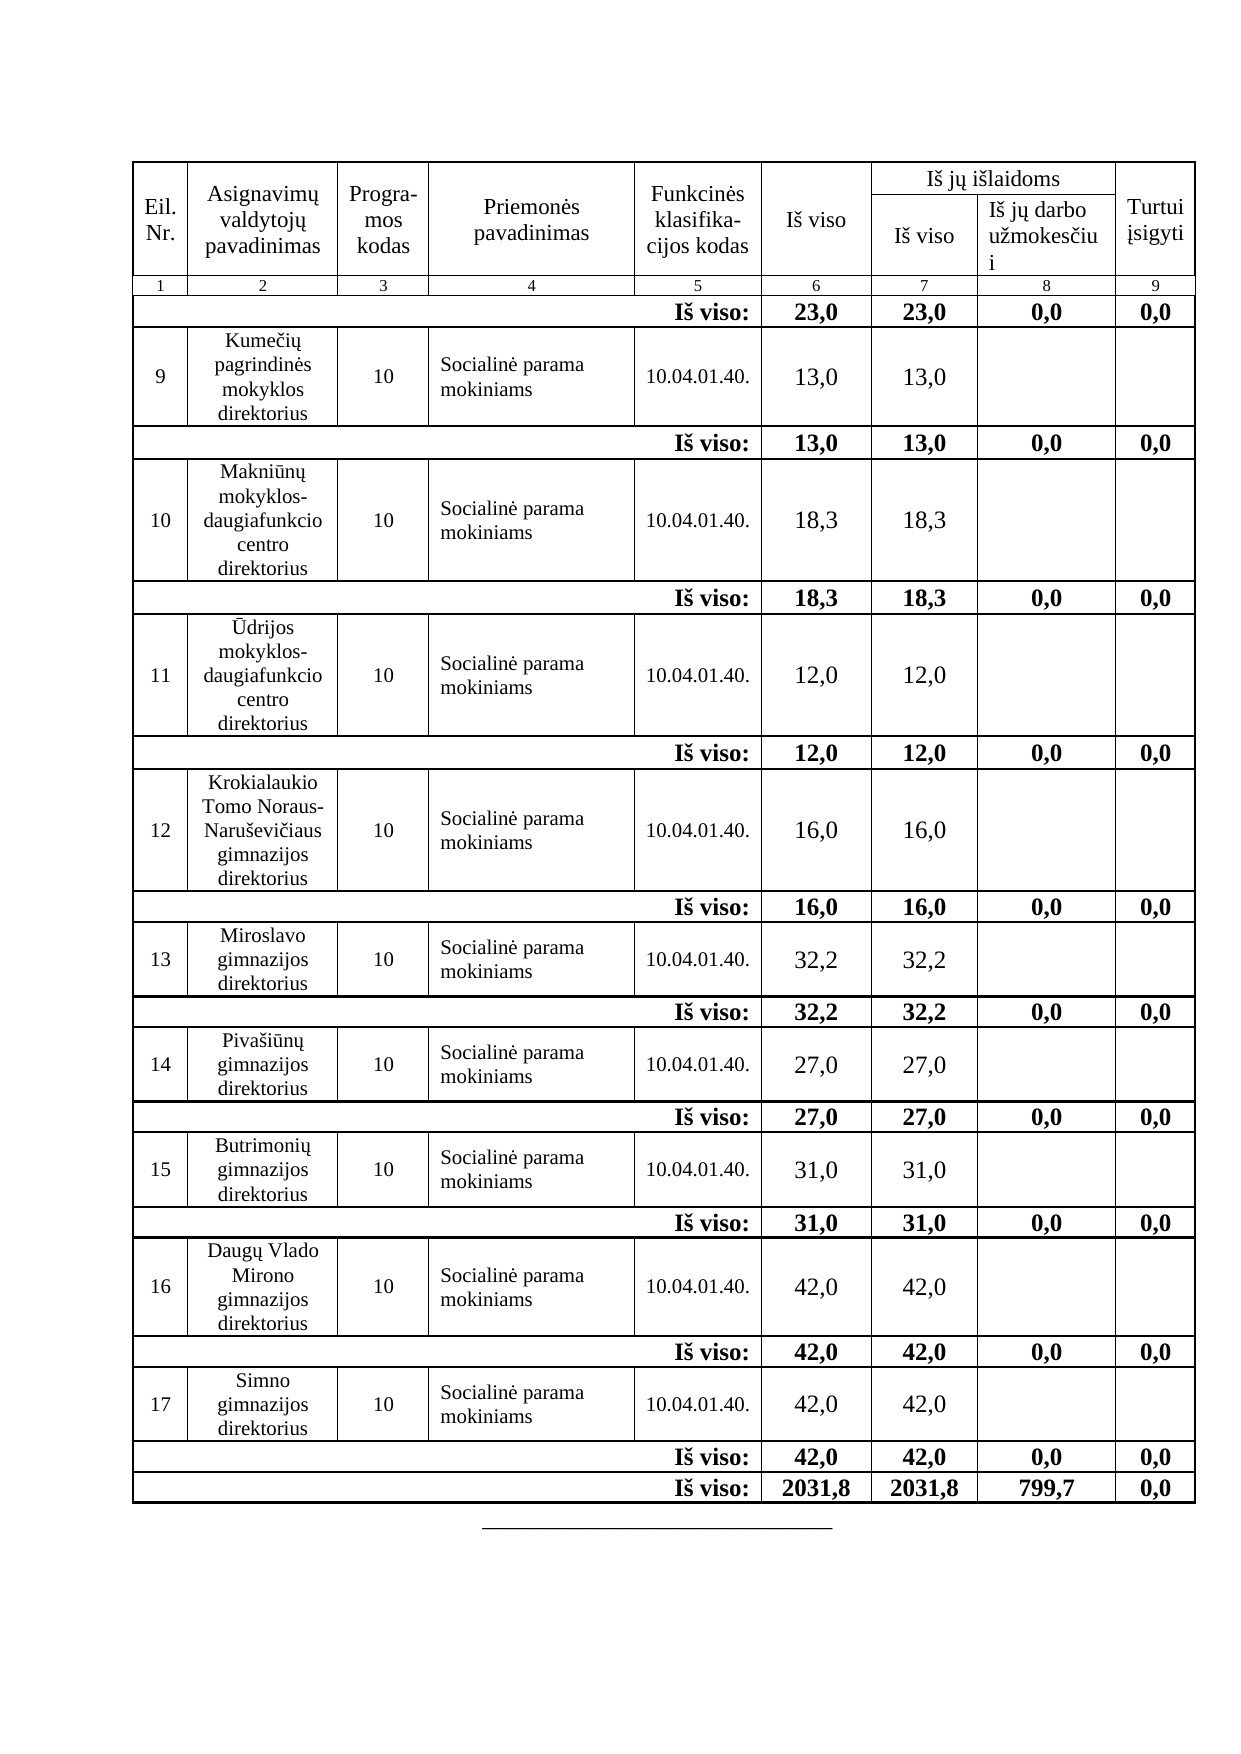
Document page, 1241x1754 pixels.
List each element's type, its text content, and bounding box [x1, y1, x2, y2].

table_cell 31,0 [762, 1133, 871, 1206]
table_cell 10 [338, 460, 428, 580]
table_cell 3 [338, 276, 428, 295]
table_header Turtui įsigyti [1116, 163, 1194, 275]
table_cell Iš jų darbo užmokesčiui [978, 195, 1115, 275]
table_cell 10.04.01.40. [635, 770, 761, 890]
table_cell Iš viso: [134, 737, 761, 768]
table_cell 10 [338, 1368, 428, 1440]
table_cell 10 [134, 460, 187, 580]
table_cell 18,3 [762, 460, 871, 580]
table_cell Iš viso: [134, 582, 761, 613]
table_cell Miroslavo gimnazijos direktorius [188, 923, 337, 995]
table_cell 13,0 [762, 427, 871, 457]
table_cell [1116, 770, 1194, 890]
table_cell 10.04.01.40. [635, 328, 761, 424]
table_cell 9 [1116, 276, 1195, 295]
table_cell 23,0 [872, 296, 977, 326]
table_cell Socialinė parama mokiniams [429, 1368, 634, 1440]
table_cell 0,0 [978, 737, 1115, 768]
table_header Iš viso [762, 163, 871, 275]
table_cell 42,0 [762, 1337, 871, 1366]
table_cell Iš viso [872, 195, 977, 275]
table_cell 32,2 [872, 923, 977, 995]
table_cell Iš viso: [134, 296, 761, 326]
table_cell Socialinė parama mokiniams [429, 328, 634, 424]
table_cell 13 [134, 923, 187, 995]
table_cell [1116, 923, 1194, 995]
table_cell [978, 1368, 1115, 1440]
table_cell 0,0 [1116, 1337, 1194, 1366]
table_cell 6 [762, 276, 871, 295]
table_header Iš jų išlaidoms [872, 163, 1115, 194]
table_cell [978, 923, 1115, 995]
table_cell 18,3 [762, 582, 871, 613]
table_cell Socialinė parama mokiniams [429, 923, 634, 995]
table_cell 12,0 [762, 737, 871, 768]
table_cell 0,0 [1116, 1103, 1194, 1131]
table_cell 0,0 [1116, 737, 1194, 768]
table_cell Makniūnų mokyklos-daugiafunkcio centro direktorius [188, 460, 337, 580]
table_cell Iš viso: [134, 1337, 761, 1366]
table_cell 32,2 [762, 923, 871, 995]
table_cell 27,0 [762, 1028, 871, 1100]
table_cell 0,0 [978, 296, 1115, 326]
table_cell 10 [338, 615, 428, 735]
table_cell 10.04.01.40. [635, 923, 761, 995]
table_cell Daugų Vlado Mirono gimnazijos direktorius [188, 1239, 337, 1335]
table_cell [1116, 460, 1194, 580]
table_cell 42,0 [872, 1368, 977, 1440]
table_cell 27,0 [762, 1103, 871, 1131]
table_cell [1116, 1133, 1194, 1206]
table_cell 0,0 [1116, 1208, 1194, 1236]
table_cell 0,0 [978, 427, 1115, 457]
table_cell 16,0 [762, 892, 871, 921]
table_cell Simno gimnazijos direktorius [188, 1368, 337, 1440]
table_cell 2 [188, 276, 337, 295]
table_header Asignavimų valdytojų pavadinimas [188, 163, 337, 275]
table_cell Kumečių pagrindinės mokyklos direktorius [188, 328, 337, 424]
table_cell [1116, 615, 1194, 735]
table_cell Socialinė parama mokiniams [429, 770, 634, 890]
table_cell 10.04.01.40. [635, 615, 761, 735]
table_cell 10.04.01.40. [635, 1239, 761, 1335]
table_cell 0,0 [978, 1442, 1115, 1471]
table_cell 42,0 [872, 1337, 977, 1366]
table_cell 8 [978, 276, 1115, 295]
table_cell 10 [338, 770, 428, 890]
table_cell 12,0 [872, 737, 977, 768]
table_cell 10 [338, 328, 428, 424]
table_cell Socialinė parama mokiniams [429, 460, 634, 580]
table_cell 0,0 [978, 1208, 1115, 1236]
table_cell 10.04.01.40. [635, 1368, 761, 1440]
table_cell 2031,8 [872, 1473, 977, 1501]
table_cell 27,0 [872, 1103, 977, 1131]
table_cell 0,0 [978, 582, 1115, 613]
table_cell 14 [134, 1028, 187, 1100]
table_cell 0,0 [1116, 1473, 1194, 1501]
table_cell [978, 1239, 1115, 1335]
table_cell [978, 770, 1115, 890]
table_cell 9 [134, 328, 187, 424]
table_cell 42,0 [872, 1442, 977, 1471]
table_cell 0,0 [1116, 296, 1194, 326]
table_cell 0,0 [1116, 998, 1194, 1026]
table_cell 0,0 [1116, 582, 1194, 613]
table_cell Iš viso: [134, 1473, 761, 1501]
table_cell 10 [338, 1239, 428, 1335]
table_cell 10 [338, 923, 428, 995]
text ____________________________ [133, 1504, 1181, 1532]
table_cell 13,0 [762, 328, 871, 424]
table_cell 31,0 [872, 1133, 977, 1206]
table_cell 12,0 [872, 615, 977, 735]
table_cell 23,0 [762, 296, 871, 326]
table_cell Pivašiūnų gimnazijos direktorius [188, 1028, 337, 1100]
table_cell [1116, 1239, 1194, 1335]
table_cell 42,0 [762, 1442, 871, 1471]
table_cell 0,0 [978, 998, 1115, 1026]
table_cell 12,0 [762, 615, 871, 735]
table_cell 18,3 [872, 582, 977, 613]
table_cell Socialinė parama mokiniams [429, 1133, 634, 1206]
table_cell Krokialaukio Tomo Noraus-Naruševičiaus gimnazijos direktorius [188, 770, 337, 890]
table_cell 13,0 [872, 427, 977, 457]
table_cell [1116, 328, 1194, 424]
table_cell 10 [338, 1133, 428, 1206]
table_header Priemonės pavadinimas [429, 163, 634, 275]
table_cell 31,0 [762, 1208, 871, 1236]
table_cell 31,0 [872, 1208, 977, 1236]
table_cell Socialinė parama mokiniams [429, 615, 634, 735]
table_cell 0,0 [978, 1337, 1115, 1366]
table_cell [978, 1028, 1115, 1100]
table_cell Ūdrijos mokyklos-daugiafunkcio centro direktorius [188, 615, 337, 735]
table_cell 42,0 [872, 1239, 977, 1335]
table_cell 0,0 [1116, 1442, 1194, 1471]
table_cell 7 [872, 276, 977, 295]
table_cell 13,0 [872, 328, 977, 424]
table_cell Socialinė parama mokiniams [429, 1239, 634, 1335]
table_cell Iš viso: [134, 1103, 761, 1131]
table_cell 16,0 [762, 770, 871, 890]
table_cell 10.04.01.40. [635, 1028, 761, 1100]
table_cell 10.04.01.40. [635, 1133, 761, 1206]
table_cell Iš viso: [134, 892, 761, 921]
table_cell [978, 328, 1115, 424]
table_cell 10 [338, 1028, 428, 1100]
table_cell 18,3 [872, 460, 977, 580]
table_cell [1116, 1368, 1194, 1440]
table_cell [978, 1133, 1115, 1206]
table_cell 5 [635, 276, 761, 295]
table_cell 42,0 [762, 1368, 871, 1440]
table_cell [978, 615, 1115, 735]
table_cell 0,0 [1116, 892, 1194, 921]
table_cell Butrimonių gimnazijos direktorius [188, 1133, 337, 1206]
table_cell 16 [134, 1239, 187, 1335]
table_header Eil. Nr. [134, 163, 187, 275]
table_cell 1 [133, 276, 187, 295]
table_cell 42,0 [762, 1239, 871, 1335]
table_cell 16,0 [872, 770, 977, 890]
table_cell 0,0 [978, 892, 1115, 921]
table_cell 2031,8 [762, 1473, 871, 1501]
table_cell 17 [134, 1368, 187, 1440]
table_cell Iš viso: [134, 427, 761, 457]
table_cell 11 [134, 615, 187, 735]
table_cell [1116, 1028, 1194, 1100]
table_header Progra-mos kodas [338, 163, 428, 275]
table_header Funkcinės klasifika-cijos kodas [635, 163, 761, 275]
table_cell 32,2 [872, 998, 977, 1026]
table_cell 16,0 [872, 892, 977, 921]
table_cell 799,7 [978, 1473, 1115, 1501]
table_cell [978, 460, 1115, 580]
table_cell 10.04.01.40. [635, 460, 761, 580]
table_cell Iš viso: [134, 1442, 761, 1471]
table_cell 12 [134, 770, 187, 890]
table_cell 15 [134, 1133, 187, 1206]
table_cell 27,0 [872, 1028, 977, 1100]
table_cell 32,2 [762, 998, 871, 1026]
table_cell 4 [429, 276, 634, 295]
table_cell Socialinė parama mokiniams [429, 1028, 634, 1100]
table_cell Iš viso: [134, 1208, 761, 1236]
table_cell 0,0 [978, 1103, 1115, 1131]
table_cell Iš viso: [134, 998, 761, 1026]
table_cell 0,0 [1116, 427, 1194, 457]
